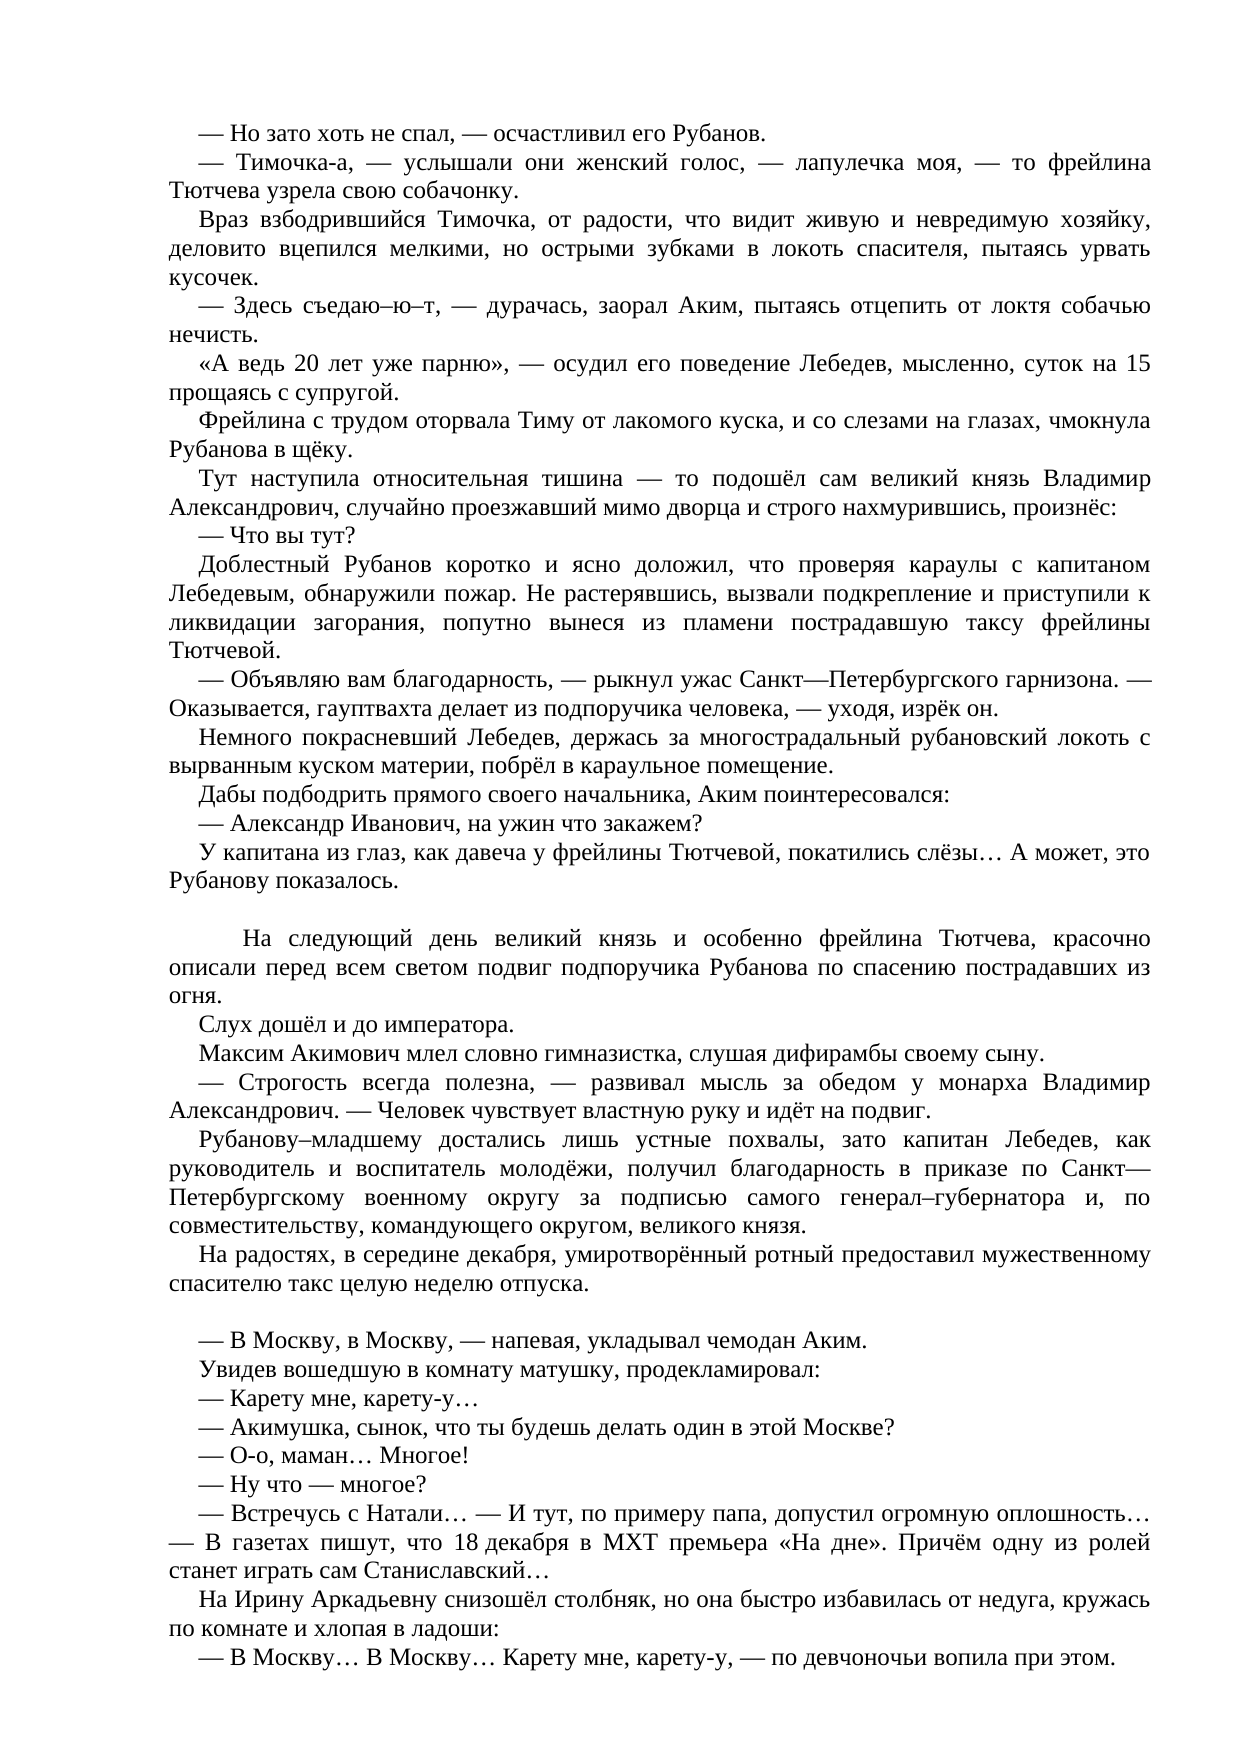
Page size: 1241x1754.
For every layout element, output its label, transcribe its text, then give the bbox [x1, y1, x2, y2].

text — Объявляю вам благодарность, — рыкнул ужас Санкт—Петербургского гарнизона. — Оказывается, гауптвахта делает из подпоручика человека, — уходя, изрёк он. [169, 664, 1152, 722]
text — Карету мне, карету-у… [169, 1383, 1152, 1412]
text — Тимочка-а, — услышали они женский голос, — лапулечка моя, — то фрейлина Тютчева узрела свою собачонку. [169, 147, 1152, 204]
text Слух дошёл и до императора. [169, 1009, 1152, 1038]
text — Строгость всегда полезна, — развивал мысль за обедом у монарха Владимир Александрович. — Человек чувствует властную руку и идёт на подвиг. [169, 1067, 1152, 1124]
text На радостях, в середине декабря, умиротворённый ротный предоставил мужественному спасителю такс целую неделю отпуска. [169, 1239, 1152, 1297]
text «А ведь 20 лет уже парню», — осудил его поведение Лебедев, мысленно, суток на 15 прощаясь с супругой. [169, 348, 1152, 406]
text — Здесь съедаю–ю–т, — дурачась, заорал Аким, пытаясь отцепить от локтя собачью нечисть. [169, 291, 1152, 348]
text Доблестный Рубанов коротко и ясно доложил, что проверяя караулы с капитаном Лебедевым, обнаружили пожар. Не растерявшись, вызвали подкрепление и приступили к ликвидации загорания, попутно вынеся из пламени пострадавшую таксу фрейлины Тютчевой. [169, 549, 1152, 664]
text — Ну что — многое? [169, 1469, 1152, 1498]
text Увидев вошедшую в комнату матушку, продекламировал: [169, 1354, 1152, 1383]
text — В Москву, в Москву, — напевая, укладывал чемодан Аким. [169, 1326, 1152, 1354]
text — Что вы тут? [169, 521, 1152, 549]
text — Александр Иванович, на ужин что закажем? [169, 808, 1152, 837]
text Враз взбодрившийся Тимочка, от радости, что видит живую и невредимую хозяйку, деловито вцепился мелкими, но острыми зубками в локоть спасителя, пытаясь урвать кусочек. [169, 204, 1152, 291]
text Максим Акимович млел словно гимназистка, слушая дифирамбы своему сыну. [169, 1038, 1152, 1067]
text На следующий день великий князь и особенно фрейлина Тютчева, красочно описали перед всем светом подвиг подпоручика Рубанова по спасению пострадавших из огня. [169, 923, 1152, 1009]
text — Встречусь с Натали… — И тут, по примеру папа, допустил огромную оплошность… — В газетах пишут, что 18 декабря в МХТ премьера «На дне». Причём одну из ролей станет играть сам Станиславский… [169, 1498, 1152, 1584]
text Рубанову–младшему достались лишь устные похвалы, зато капитан Лебедев, как руководитель и воспитатель молодёжи, получил благодарность в приказе по Санкт—Петербургскому военному округу за подписью самого генерал–губернатора и, по совместительству, командующего округом, великого князя. [169, 1124, 1152, 1239]
text — Но зато хоть не спал, — осчастливил его Рубанов. [169, 118, 1152, 147]
text Фрейлина с трудом оторвала Тиму от лакомого куска, и со слезами на глазах, чмокнула Рубанова в щёку. [169, 406, 1152, 463]
text Дабы подбодрить прямого своего начальника, Аким поинтересовался: [169, 779, 1152, 808]
text Тут наступила относительная тишина — то подошёл сам великий князь Владимир Александрович, случайно проезжавший мимо дворца и строго нахмурившись, произнёс: [169, 463, 1152, 521]
text — Акимушка, сынок, что ты будешь делать один в этой Москве? [169, 1412, 1152, 1441]
text — О-о, маман… Многое! [169, 1441, 1152, 1469]
text — В Москву… В Москву… Карету мне, карету-у, — по девчоночьи вопила при этом. [169, 1642, 1152, 1671]
text На Ирину Аркадьевну снизошёл столбняк, но она быстро избавилась от недуга, кружась по комнате и хлопая в ладоши: [169, 1584, 1152, 1642]
text Немного покрасневший Лебедев, держась за многострадальный рубановский локоть с вырванным куском материи, побрёл в караульное помещение. [169, 722, 1152, 779]
text У капитана из глаз, как давеча у фрейлины Тютчевой, покатились слёзы… А может, это Рубанову показалось. [169, 837, 1152, 894]
